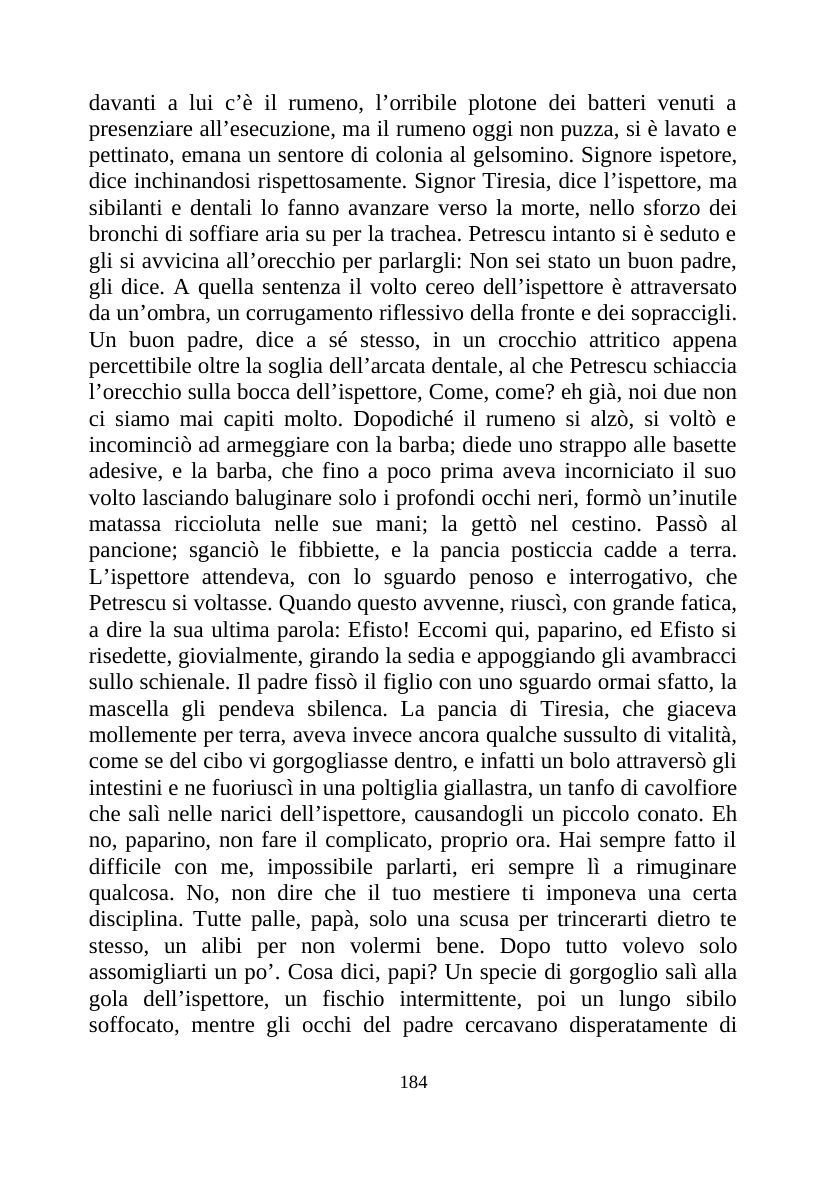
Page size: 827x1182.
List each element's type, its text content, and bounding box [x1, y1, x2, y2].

text davanti a lui c’è il rumeno, l’orribile plotone dei batteri venuti a presenziare all’esecuzione, ma il rumeno oggi non puzza, si è lavato e pettinato, emana un sentore di colonia al gelsomino. Signore ispetore, dice inchinandosi rispettosamente. Signor Tiresia, dice l’ispettore, ma sibilanti e dentali lo fanno avanzare verso la morte, nello sforzo dei bronchi di soffiare aria su per la trachea. Petrescu intanto si è seduto e gli si avvicina all’orecchio per parlargli: Non sei stato un buon padre, gli dice. A quella sentenza il volto cereo dell’ispettore è attraversato da un’ombra, un corrugamento riflessivo della fronte e dei sopraccigli. Un buon padre, dice a sé stesso, in un crocchio attritico appena percettibile oltre la soglia dell’arcata dentale, al che Petrescu schiaccia l’orecchio sulla bocca dell’ispettore, Come, come? eh già, noi due non ci siamo mai capiti molto. Dopodiché il rumeno si alzò, si voltò e incominciò ad armeggiare con la barba; diede uno strappo alle basette adesive, e la barba, che fino a poco prima aveva incorniciato il suo volto lasciando baluginare solo i profondi occhi neri, formò un’inutile matassa riccioluta nelle sue mani; la gettò nel cestino. Passò al pancione; sganciò le fibbiette, e la pancia posticcia cadde a terra. L’ispettore attendeva, con lo sguardo penoso e interrogativo, che Petrescu si voltasse. Quando questo avvenne, riuscì, con grande fatica, a dire la sua ultima parola: Efisto! Eccomi qui, paparino, ed Efisto si risedette, giovialmente, girando la sedia e appoggiando gli avambracci sullo schienale. Il padre fissò il figlio con uno sguardo ormai sfatto, la mascella gli pendeva sbilenca. La pancia di Tiresia, che giaceva mollemente per terra, aveva invece ancora qualche sussulto di vitalità, come se del cibo vi gorgogliasse dentro, e infatti un bolo attraversò gli intestini e ne fuoriuscì in una poltiglia giallastra, un tanfo di cavolfiore che salì nelle narici dell’ispettore, causandogli un piccolo conato. Eh no, paparino, non fare il complicato, proprio ora. Hai sempre fatto il difficile con me, impossibile parlarti, eri sempre lì a rimuginare qualcosa. No, non dire che il tuo mestiere ti imponeva una certa disciplina. Tutte palle, papà, solo una scusa per trincerarti dietro te stesso, un alibi per non volermi bene. Dopo tutto volevo solo assomigliarti un po’. Cosa dici, papi? Un specie di gorgoglio salì alla gola dell’ispettore, un fischio intermittente, poi un lungo sibilo soffocato, mentre gli occhi del padre cercavano disperatamente di [89, 88, 738, 1037]
